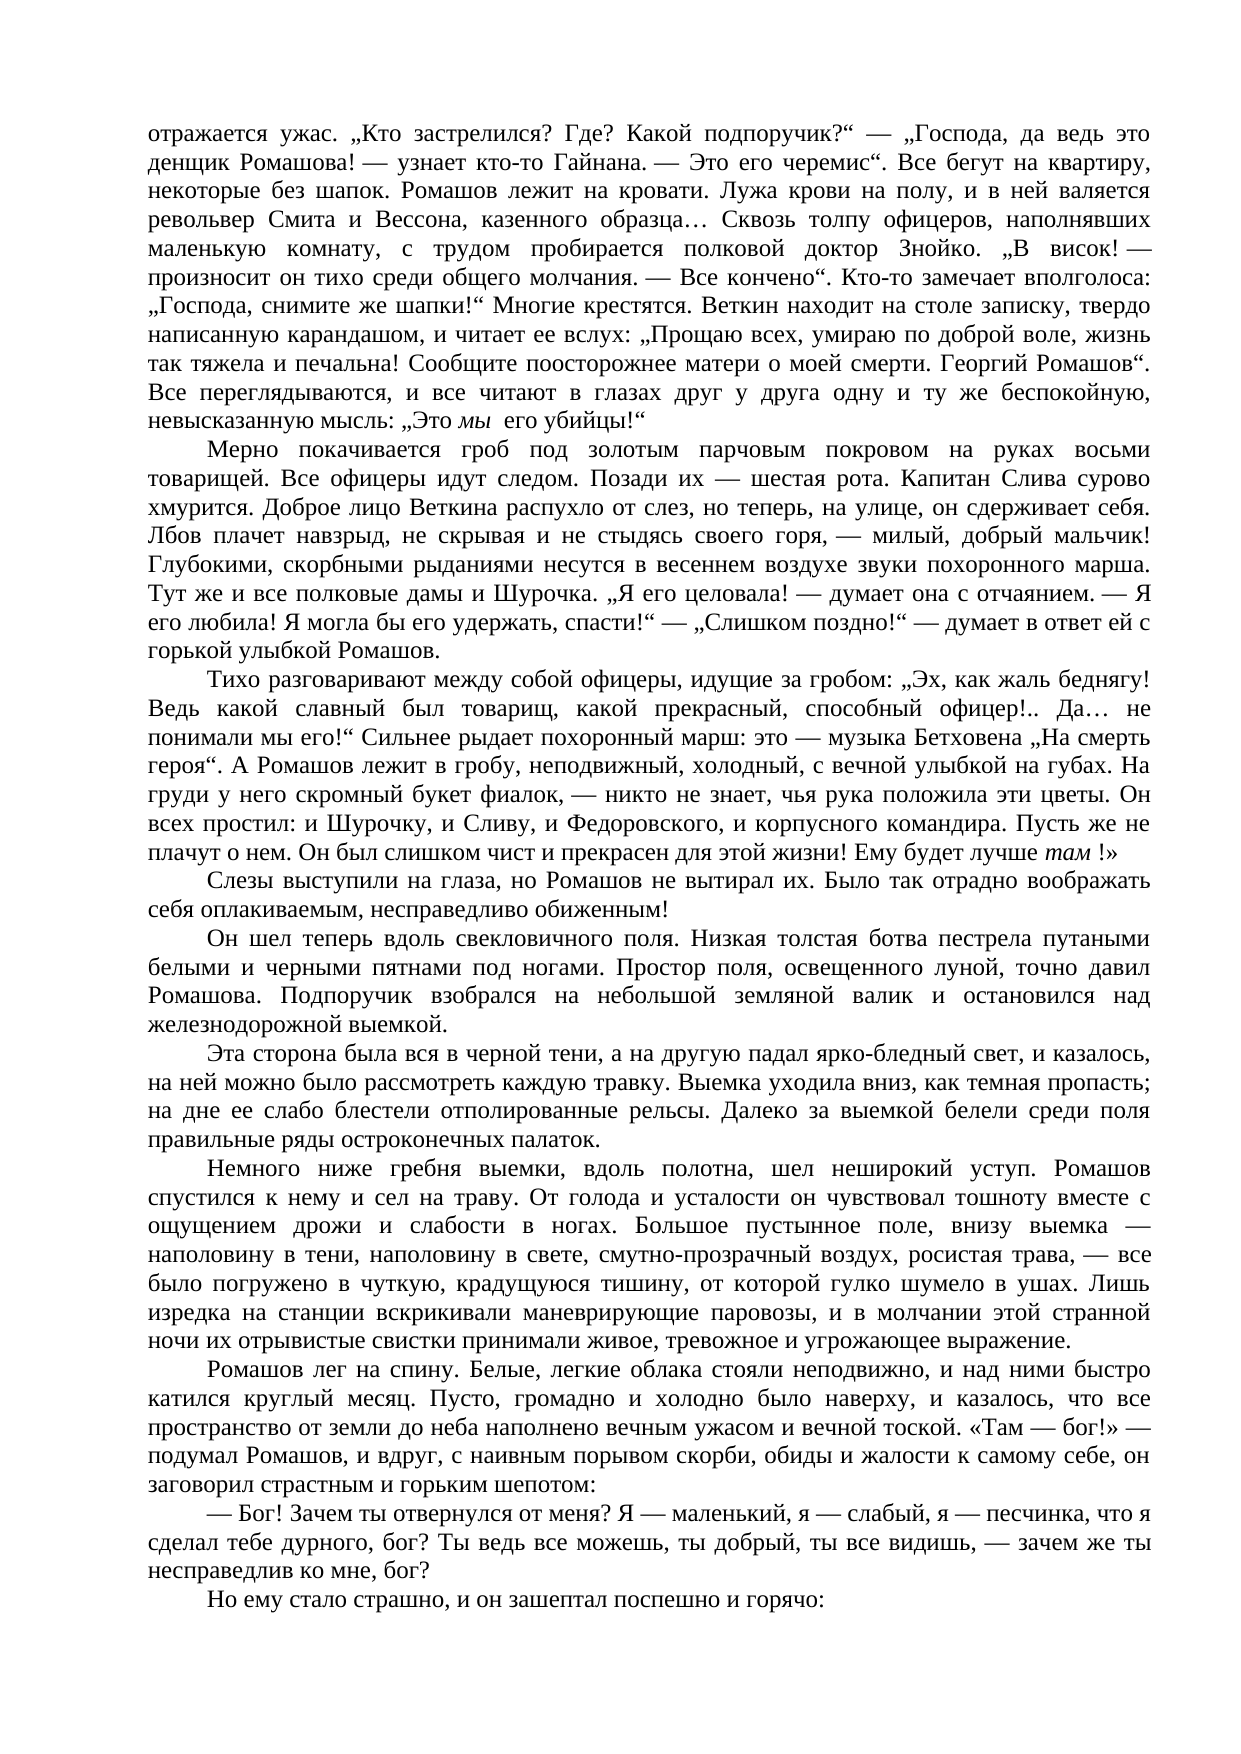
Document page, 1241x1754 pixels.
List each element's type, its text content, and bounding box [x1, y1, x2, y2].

text Ромашов лег на спину. Белые, легкие облака стояли неподвижно, и над ними быстро катился круглый месяц. Пусто, громадно и холодно было наверху, и казалось, что все пространство от земли до неба наполнено вечным ужасом и вечной тоской. «Там — бог!» — подумал Ромашов, и вдруг, с наивным порывом скорби, обиды и жалости к самому себе, он заговорил страстным и горьким шепотом: [148, 1354, 1152, 1498]
text Слезы выступили на глаза, но Ромашов не вытирал их. Было так отрадно воображать себя оплакиваемым, несправедливо обиженным! [148, 866, 1152, 923]
text — Бог! Зачем ты отвернулся от меня? Я — маленький, я — слабый, я — песчинка, что я сделал тебе дурного, бог? Ты ведь все можешь, ты добрый, ты все видишь, — зачем же ты несправедлив ко мне, бог? [148, 1498, 1152, 1584]
text отражается ужас. „Кто застрелился? Где? Какой подпоручик?“ — „Господа, да ведь это денщик Ромашова! — узнает кто-то Гайнана. — Это его черемис“. Все бегут на квартиру, некоторые без шапок. Ромашов лежит на кровати. Лужа крови на полу, и в ней валяется револьвер Смита и Вессона, казенного образца… Сквозь толпу офицеров, наполнявших маленькую комнату, с трудом пробирается полковой доктор Знойко. „В висок! — произносит он тихо среди общего молчания. — Все кончено“. Кто-то замечает вполголоса: „Господа, снимите же шапки!“ Многие крестятся. Веткин находит на столе записку, твердо написанную карандашом, и читает ее вслух: „Прощаю всех, умираю по доброй воле, жизнь так тяжела и печальна! Сообщите поосторожнее матери о моей смерти. Георгий Ромашов“. Все переглядываются, и все читают в глазах друг у друга одну и ту же беспокойную, невысказанную мысль: „Это мы его убийцы!“ [148, 118, 1152, 434]
text Но ему стало страшно, и он зашептал поспешно и горячо: [148, 1584, 1152, 1613]
text Он шел теперь вдоль свекловичного поля. Низкая толстая ботва пестрела путаными белыми и черными пятнами под ногами. Простор поля, освещенного луной, точно давил Ромашова. Подпоручик взобрался на небольшой земляной валик и остановился над железнодорожной выемкой. [148, 923, 1152, 1038]
text Немного ниже гребня выемки, вдоль полотна, шел неширокий уступ. Ромашов спустился к нему и сел на траву. От голода и усталости он чувствовал тошноту вместе с ощущением дрожи и слабости в ногах. Большое пустынное поле, внизу выемка — наполовину в тени, наполовину в свете, смутно-прозрачный воздух, росистая трава, — все было погружено в чуткую, крадущуюся тишину, от которой гулко шумело в ушах. Лишь изредка на станции вскрикивали маневрирующие паровозы, и в молчании этой странной ночи их отрывистые свистки принимали живое, тревожное и угрожающее выражение. [148, 1153, 1152, 1354]
text Тихо разговаривают между собой офицеры, идущие за гробом: „Эх, как жаль беднягу! Ведь какой славный был товарищ, какой прекрасный, способный офицер!.. Да… не понимали мы его!“ Сильнее рыдает похоронный марш: это — музыка Бетховена „На смерть героя“. А Ромашов лежит в гробу, неподвижный, холодный, с вечной улыбкой на губах. На груди у него скромный букет фиалок, — никто не знает, чья рука положила эти цветы. Он всех простил: и Шурочку, и Сливу, и Федоровского, и корпусного командира. Пусть же не плачут о нем. Он был слишком чист и прекрасен для этой жизни! Ему будет лучше там !» [148, 664, 1152, 866]
text Мерно покачивается гроб под золотым парчовым покровом на руках восьми товарищей. Все офицеры идут следом. Позади их — шестая рота. Капитан Слива сурово хмурится. Доброе лицо Веткина распухло от слез, но теперь, на улице, он сдерживает себя. Лбов плачет навзрыд, не скрывая и не стыдясь своего горя, — милый, добрый мальчик! Глубокими, скорбными рыданиями несутся в весеннем воздухе звуки похоронного марша. Тут же и все полковые дамы и Шурочка. „Я его целовала! — думает она с отчаянием. — Я его любила! Я могла бы его удержать, спасти!“ — „Слишком поздно!“ — думает в ответ ей с горькой улыбкой Ромашов. [148, 434, 1152, 664]
text Эта сторона была вся в черной тени, а на другую падал ярко-бледный свет, и казалось, на ней можно было рассмотреть каждую травку. Выемка уходила вниз, как темная пропасть; на дне ее слабо блестели отполированные рельсы. Далеко за выемкой белели среди поля правильные ряды остроконечных палаток. [148, 1038, 1152, 1153]
